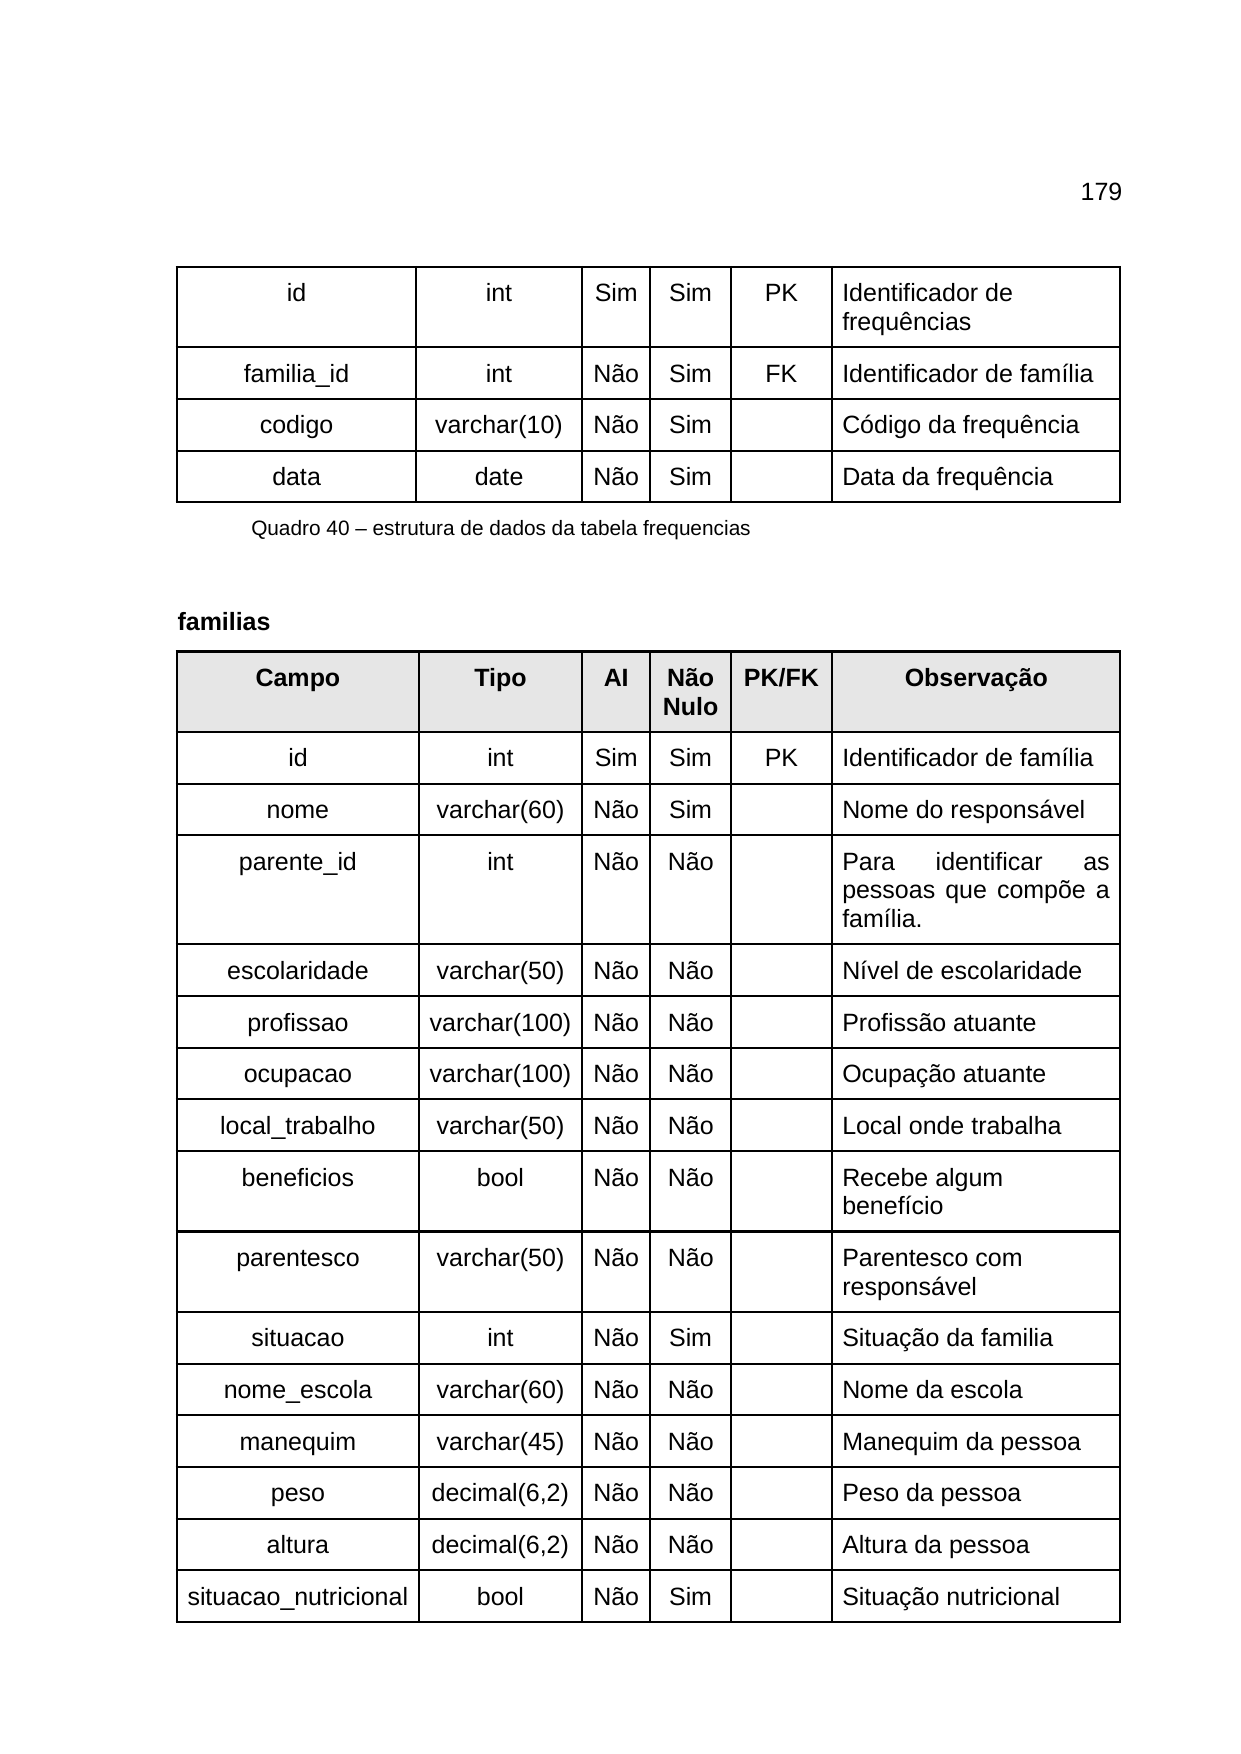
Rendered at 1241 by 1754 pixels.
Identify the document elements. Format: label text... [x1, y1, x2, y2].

table_cell [732, 945, 831, 995]
table_cell varchar(45) [420, 1416, 581, 1466]
table_header AI [583, 653, 649, 731]
table_cell PK [732, 733, 831, 782]
table_cell Não [583, 997, 649, 1047]
table_cell Não [583, 1365, 649, 1414]
table_cell Não [651, 1416, 730, 1466]
table_cell Nome da escola [833, 1365, 1119, 1414]
table_cell Sim [651, 400, 730, 449]
table_cell profissao [178, 997, 418, 1047]
table_cell local_trabalho [178, 1100, 418, 1150]
table_cell date [417, 452, 581, 501]
table_cell Código da frequência [833, 400, 1119, 449]
table_cell Sim [651, 452, 730, 501]
table_cell [732, 1520, 831, 1569]
table_cell Não [651, 836, 730, 943]
table_cell [732, 1468, 831, 1517]
table_cell Sim [651, 785, 730, 834]
table_cell Identificador de família [833, 733, 1119, 782]
table_cell manequim [178, 1416, 418, 1466]
table_cell [732, 1049, 831, 1098]
table_cell situacao [178, 1313, 418, 1362]
table_cell decimal(6,2) [420, 1468, 581, 1517]
table_cell bool [420, 1571, 581, 1621]
table_cell Não [583, 1571, 649, 1621]
text Quadro 40 – estrutura de dados da tabela frequencias [177, 516, 1122, 540]
table_cell Sim [583, 733, 649, 782]
table_cell ocupacao [178, 1049, 418, 1098]
table_cell Não [583, 1152, 649, 1230]
table_cell varchar(100) [420, 997, 581, 1047]
table_cell Sim [651, 348, 730, 398]
table_cell parente_id [178, 836, 418, 943]
table_cell Sim [651, 1313, 730, 1362]
table_cell int [420, 836, 581, 943]
table_cell Não [583, 1233, 649, 1311]
table_cell [732, 1416, 831, 1466]
table_cell Data da frequência [833, 452, 1119, 501]
table_cell [732, 1100, 831, 1150]
text familias [177, 607, 1122, 636]
table_cell Não [651, 1520, 730, 1569]
table_cell Sim [651, 733, 730, 782]
table_cell Não [651, 997, 730, 1047]
table_cell Não [583, 945, 649, 995]
table_cell Sim [583, 268, 649, 346]
table_cell varchar(50) [420, 1100, 581, 1150]
table_cell nome [178, 785, 418, 834]
table_cell varchar(50) [420, 1233, 581, 1311]
table_cell Não [651, 1233, 730, 1311]
table_cell data [178, 452, 415, 501]
table_cell [732, 400, 831, 449]
table_cell Não [583, 348, 649, 398]
table_cell Não [583, 1313, 649, 1362]
table_cell Não [583, 785, 649, 834]
table_cell [732, 1571, 831, 1621]
table_cell FK [732, 348, 831, 398]
table_cell Altura da pessoa [833, 1520, 1119, 1569]
table_cell varchar(60) [420, 1365, 581, 1414]
table_cell altura [178, 1520, 418, 1569]
table_cell Não [583, 1100, 649, 1150]
table_cell Nível de escolaridade [833, 945, 1119, 995]
table_cell [732, 1313, 831, 1362]
table_header PK/FK [732, 653, 831, 731]
table_cell situacao_nutricional [178, 1571, 418, 1621]
table_cell familia_id [178, 348, 415, 398]
table_cell [732, 1365, 831, 1414]
table_cell Não [651, 1365, 730, 1414]
table_cell Não [651, 1468, 730, 1517]
table_cell [732, 997, 831, 1047]
table_cell [732, 1233, 831, 1311]
table_cell int [417, 348, 581, 398]
table_cell codigo [178, 400, 415, 449]
table_cell bool [420, 1152, 581, 1230]
table_cell [732, 1152, 831, 1230]
table_cell Não [583, 1416, 649, 1466]
table_cell Não [583, 452, 649, 501]
table_cell int [417, 268, 581, 346]
table_cell Não [583, 1468, 649, 1517]
table_cell Identificador de família [833, 348, 1119, 398]
table_cell Peso da pessoa [833, 1468, 1119, 1517]
table_cell Nome do responsável [833, 785, 1119, 834]
table_cell Não [583, 1520, 649, 1569]
table_cell Não [651, 945, 730, 995]
table_header Tipo [420, 653, 581, 731]
table_cell Não [583, 1049, 649, 1098]
table_cell Parentesco com responsável [833, 1233, 1119, 1311]
table_cell [732, 452, 831, 501]
table_cell Sim [651, 268, 730, 346]
table_cell Não [651, 1049, 730, 1098]
table_cell Local onde trabalha [833, 1100, 1119, 1150]
table_header Observação [833, 653, 1119, 731]
table_cell PK [732, 268, 831, 346]
table_header Campo [178, 653, 418, 731]
table_cell decimal(6,2) [420, 1520, 581, 1569]
table_cell int [420, 1313, 581, 1362]
table_cell Identificador de frequências [833, 268, 1119, 346]
table_cell varchar(60) [420, 785, 581, 834]
table_cell [732, 836, 831, 943]
table_cell parentesco [178, 1233, 418, 1311]
table_cell Para identificar as pessoas que compõe a família. [833, 836, 1119, 943]
table_cell id [178, 733, 418, 782]
table_cell Não [583, 400, 649, 449]
table_cell Situação da familia [833, 1313, 1119, 1362]
table_cell escolaridade [178, 945, 418, 995]
table_cell varchar(10) [417, 400, 581, 449]
table_cell peso [178, 1468, 418, 1517]
table_cell Ocupação atuante [833, 1049, 1119, 1098]
table_cell nome_escola [178, 1365, 418, 1414]
table_cell [732, 785, 831, 834]
table_cell Não [651, 1100, 730, 1150]
table_cell int [420, 733, 581, 782]
table_cell Sim [651, 1571, 730, 1621]
table_cell Não [583, 836, 649, 943]
table_cell varchar(50) [420, 945, 581, 995]
table_cell beneficios [178, 1152, 418, 1230]
table_cell Recebe algum benefício [833, 1152, 1119, 1230]
table_header Não Nulo [651, 653, 730, 731]
table_cell Profissão atuante [833, 997, 1119, 1047]
table_cell id [178, 268, 415, 346]
table_cell varchar(100) [420, 1049, 581, 1098]
table_cell Não [651, 1152, 730, 1230]
table_cell Situação nutricional [833, 1571, 1119, 1621]
table_cell Manequim da pessoa [833, 1416, 1119, 1466]
